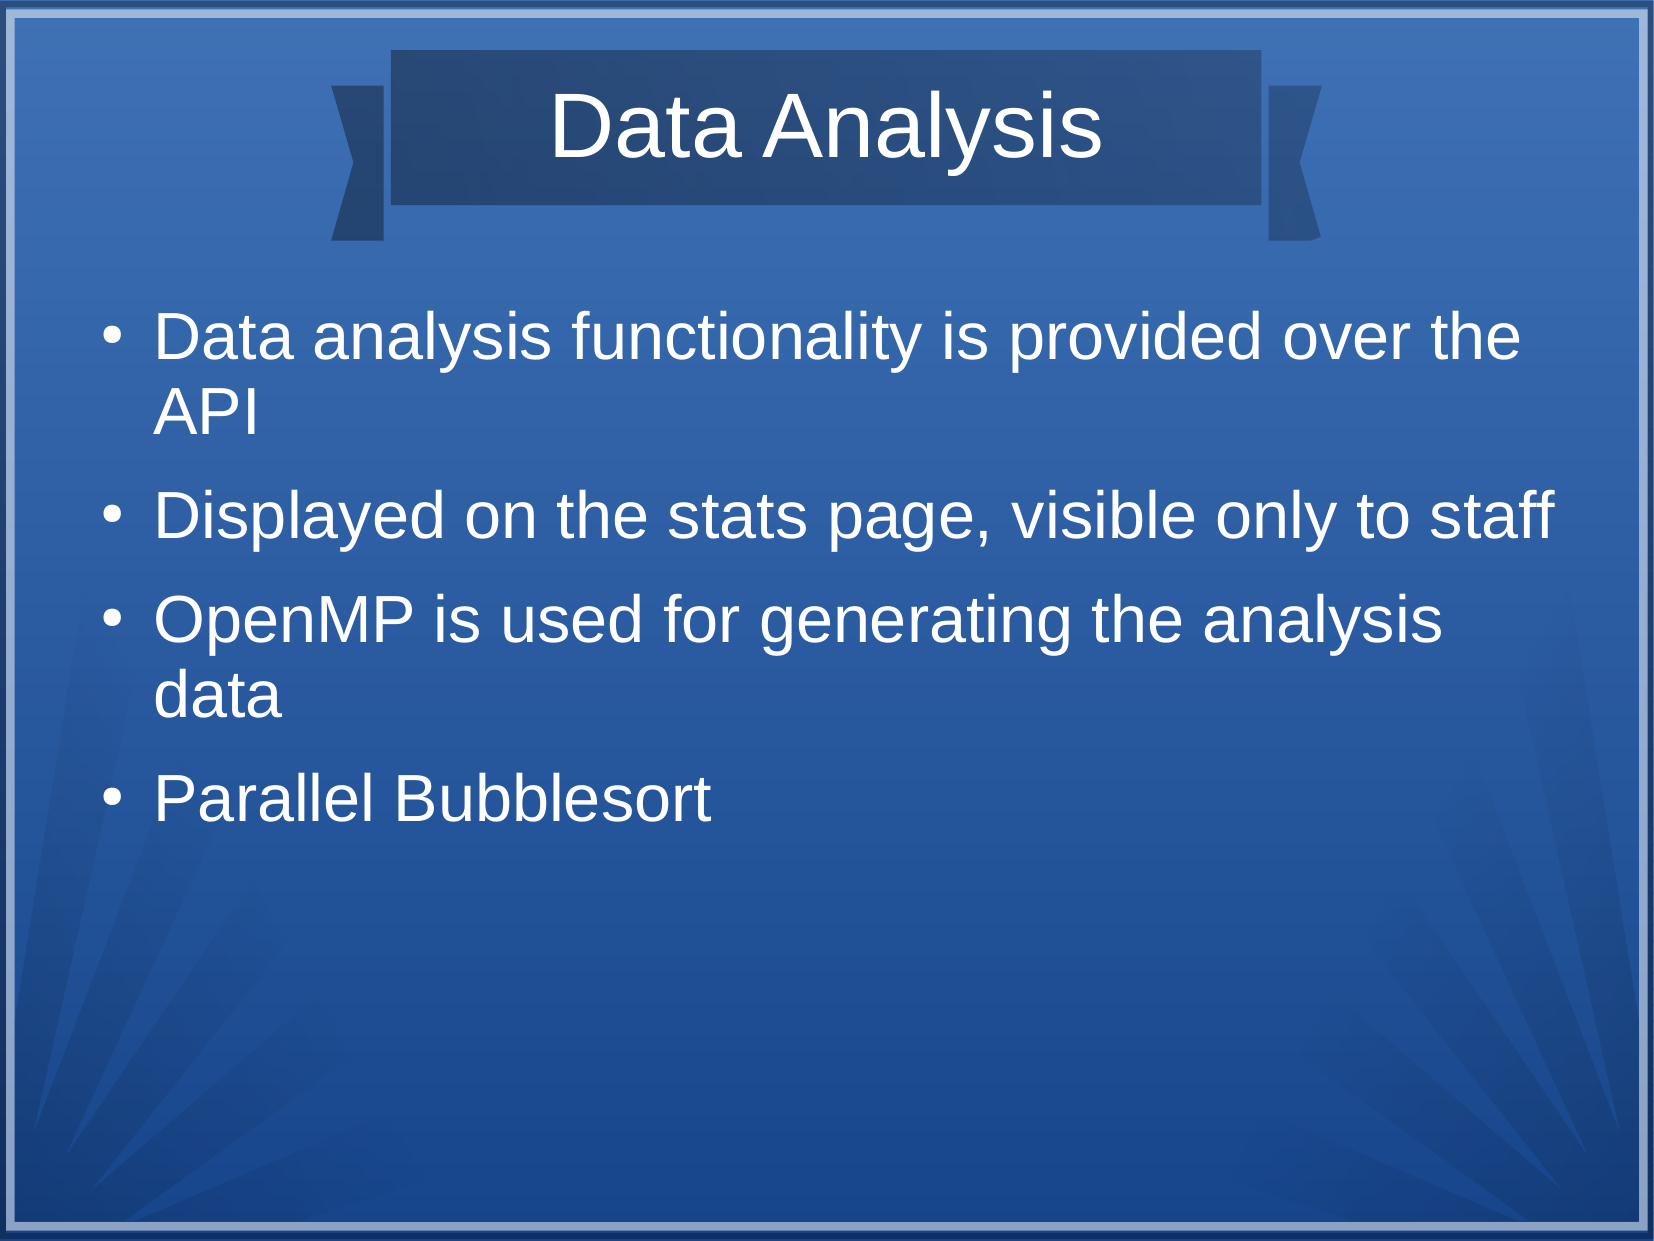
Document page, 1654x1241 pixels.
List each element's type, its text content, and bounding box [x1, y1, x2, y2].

list Data analysis functionality is provided over the API Displayed on the stats page, visible only to staff OpenMP is used for generating the analysis data Parallel Bubblesort [82, 299, 1571, 1130]
title Data Analysis [389, 47, 1264, 205]
